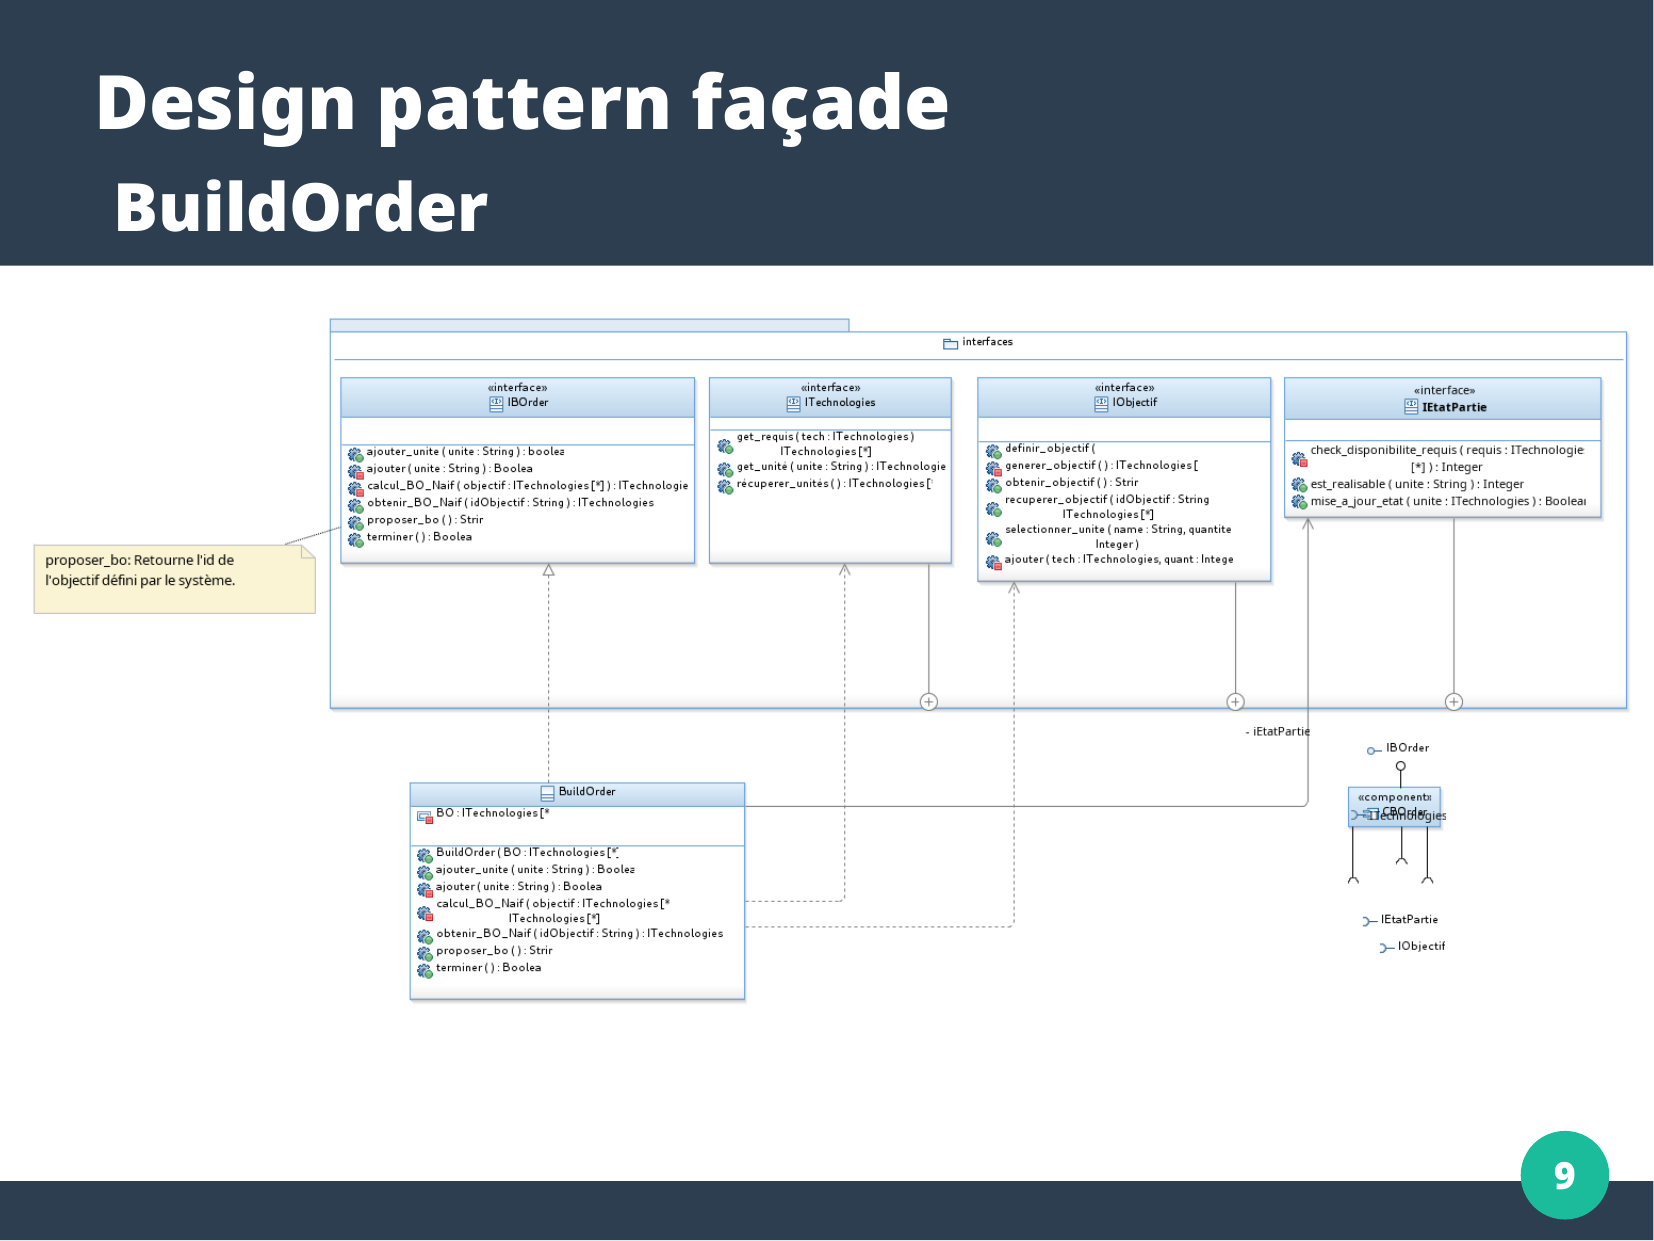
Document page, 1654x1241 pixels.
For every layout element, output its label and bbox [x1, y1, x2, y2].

text_box [59, 49, 1595, 207]
picture [23, 309, 1642, 1016]
